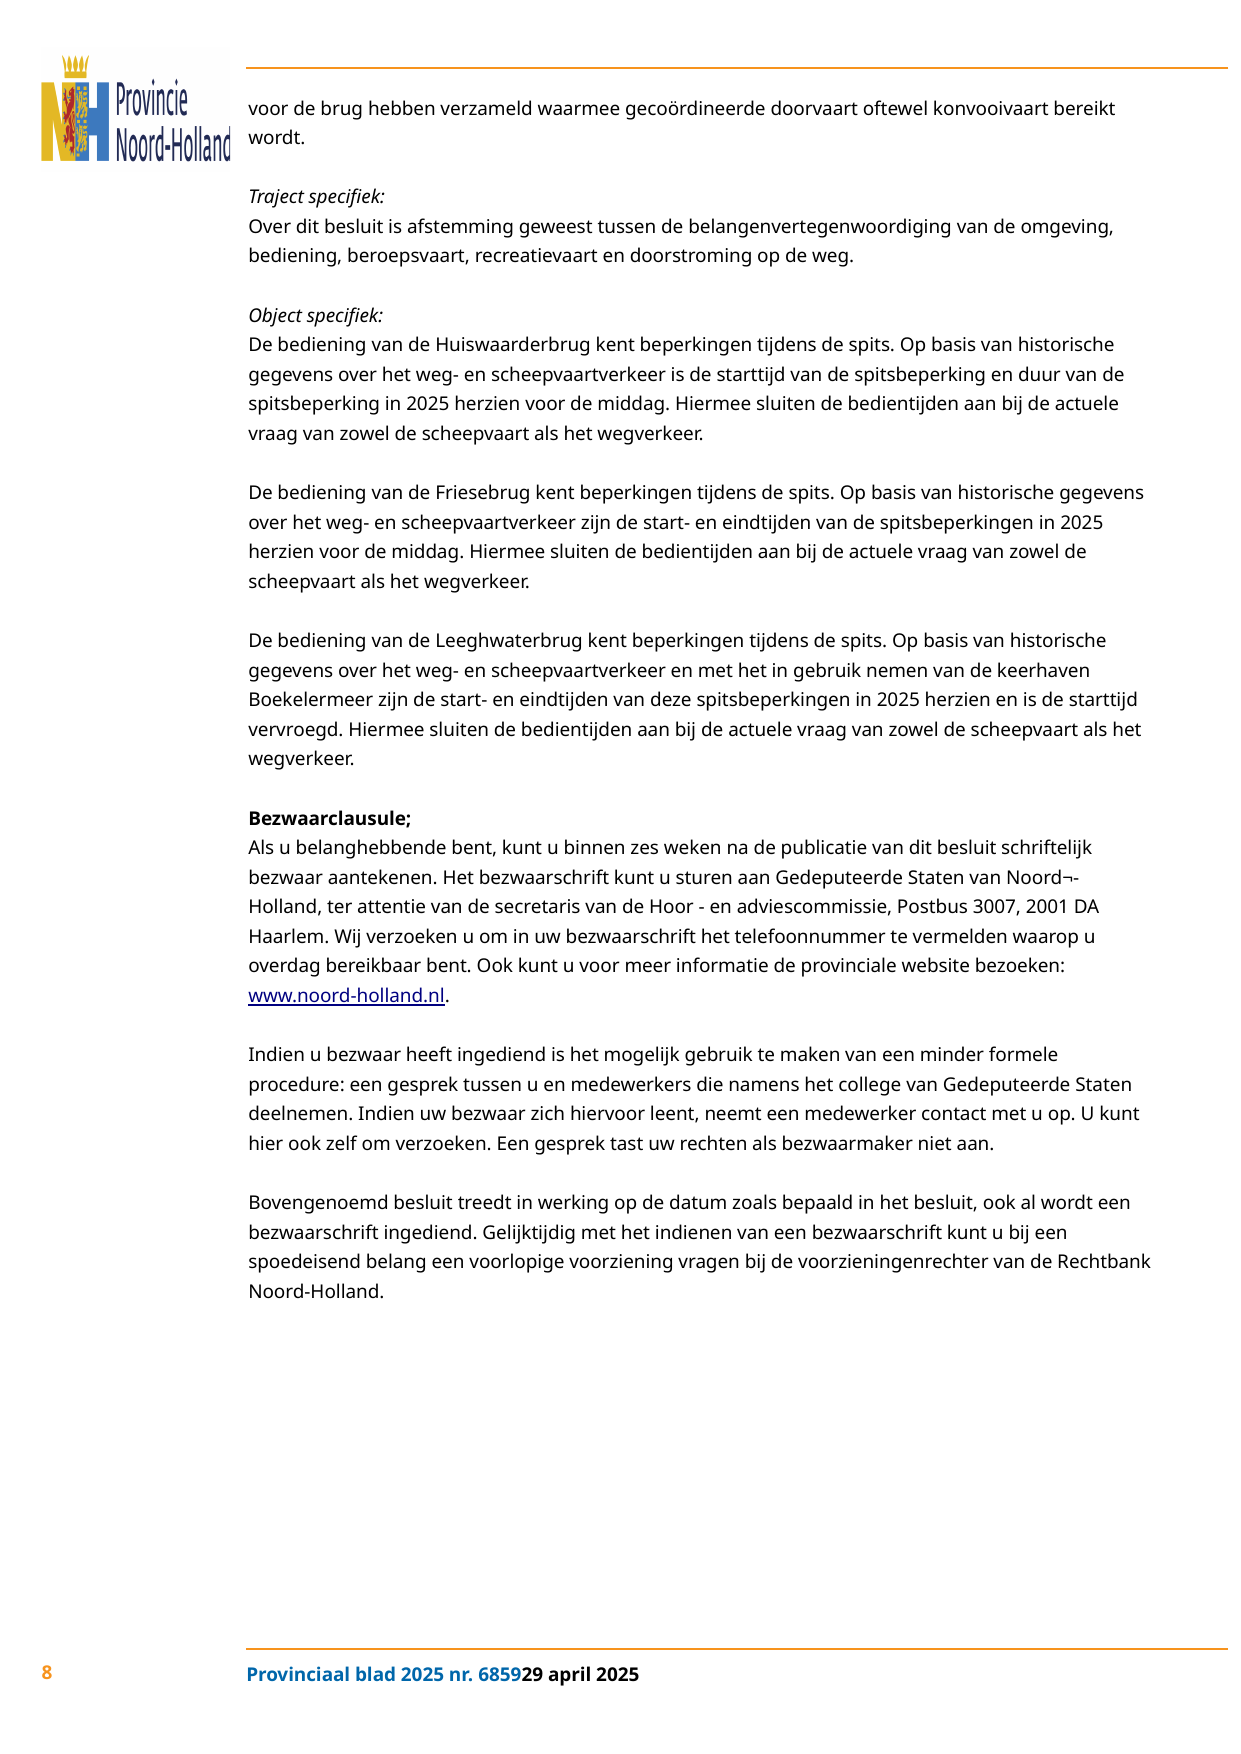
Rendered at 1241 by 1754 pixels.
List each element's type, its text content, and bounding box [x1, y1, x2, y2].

text De bediening van de Leeghwaterbrug kent beperkingen tijdens de spits. Op basis van historische gegevens over het weg- en scheepvaartverkeer en met het in gebruik nemen van de keerhaven Boekelermeer zijn de start- en eindtijden van deze spitsbeperkingen in 2025 herzien en is de starttijd vervroegd. Hiermee sluiten de bedientijden aan bij de actuele vraag van zowel de scheepvaart als het wegverkeer. [248, 627, 1152, 771]
text voor de brug hebben verzameld waarmee gecoördineerde doorvaart oftewel konvooivaart bereikt wordt. [248, 95, 1152, 150]
text Bezwaarclausule; [248, 805, 1152, 831]
text Als u belanghebbende bent, kunt u binnen zes weken na de publicatie van dit besluit schriftelijk bezwaar aantekenen. Het bezwaarschrift kunt u sturen aan Gedeputeerde Staten van Noord¬- Holland, ter attentie van de secretaris van de Hoor - en adviescommissie, Postbus 3007, 2001 DA Haarlem. Wij verzoeken u om in uw bezwaarschrift het telefoonnummer te vermelden waarop u overdag bereikbaar bent. Ook kunt u voor meer informatie de provinciale website bezoeken: www.noord-holland.nl. [248, 834, 1152, 1008]
text Over dit besluit is afstemming geweest tussen de belangenvertegenwoordiging van de omgeving, bediening, beroepsvaart, recreatievaart en doorstroming op de weg. [248, 213, 1152, 268]
text Bovengenoemd besluit treedt in werking op de datum zoals bepaald in het besluit, ook al wordt een bezwaarschrift ingediend. Gelijktijdig met het indienen van een bezwaarschrift kunt u bij een spoedeisend belang een voorlopige voorziening vragen bij de voorzieningenrechter van de Rechtbank Noord-Holland. [248, 1189, 1152, 1304]
picture [41, 47, 231, 172]
text Indien u bezwaar heeft ingediend is het mogelijk gebruik te maken van een minder formele procedure: een gesprek tussen u en medewerkers die namens het college van Gedeputeerde Staten deelnemen. Indien uw bezwaar zich hiervoor leent, neemt een medewerker contact met u op. U kunt hier ook zelf om verzoeken. Een gesprek tast uw rechten als bezwaarmaker niet aan. [248, 1041, 1152, 1156]
text De bediening van de Huiswaarderbrug kent beperkingen tijdens de spits. Op basis van historische gegevens over het weg- en scheepvaartverkeer is de starttijd van de spitsbeperking en duur van de spitsbeperking in 2025 herzien voor de middag. Hiermee sluiten de bedientijden aan bij de actuele vraag van zowel de scheepvaart als het wegverkeer. [248, 331, 1152, 446]
text Object specifiek: [248, 302, 1152, 328]
text De bediening van de Friesebrug kent beperkingen tijdens de spits. Op basis van historische gegevens over het weg- en scheepvaartverkeer zijn de start- en eindtijden van de spitsbeperkingen in 2025 herzien voor de middag. Hiermee sluiten de bedientijden aan bij de actuele vraag van zowel de scheepvaart als het wegverkeer. [248, 479, 1152, 594]
text Traject specifiek: [248, 183, 1152, 209]
